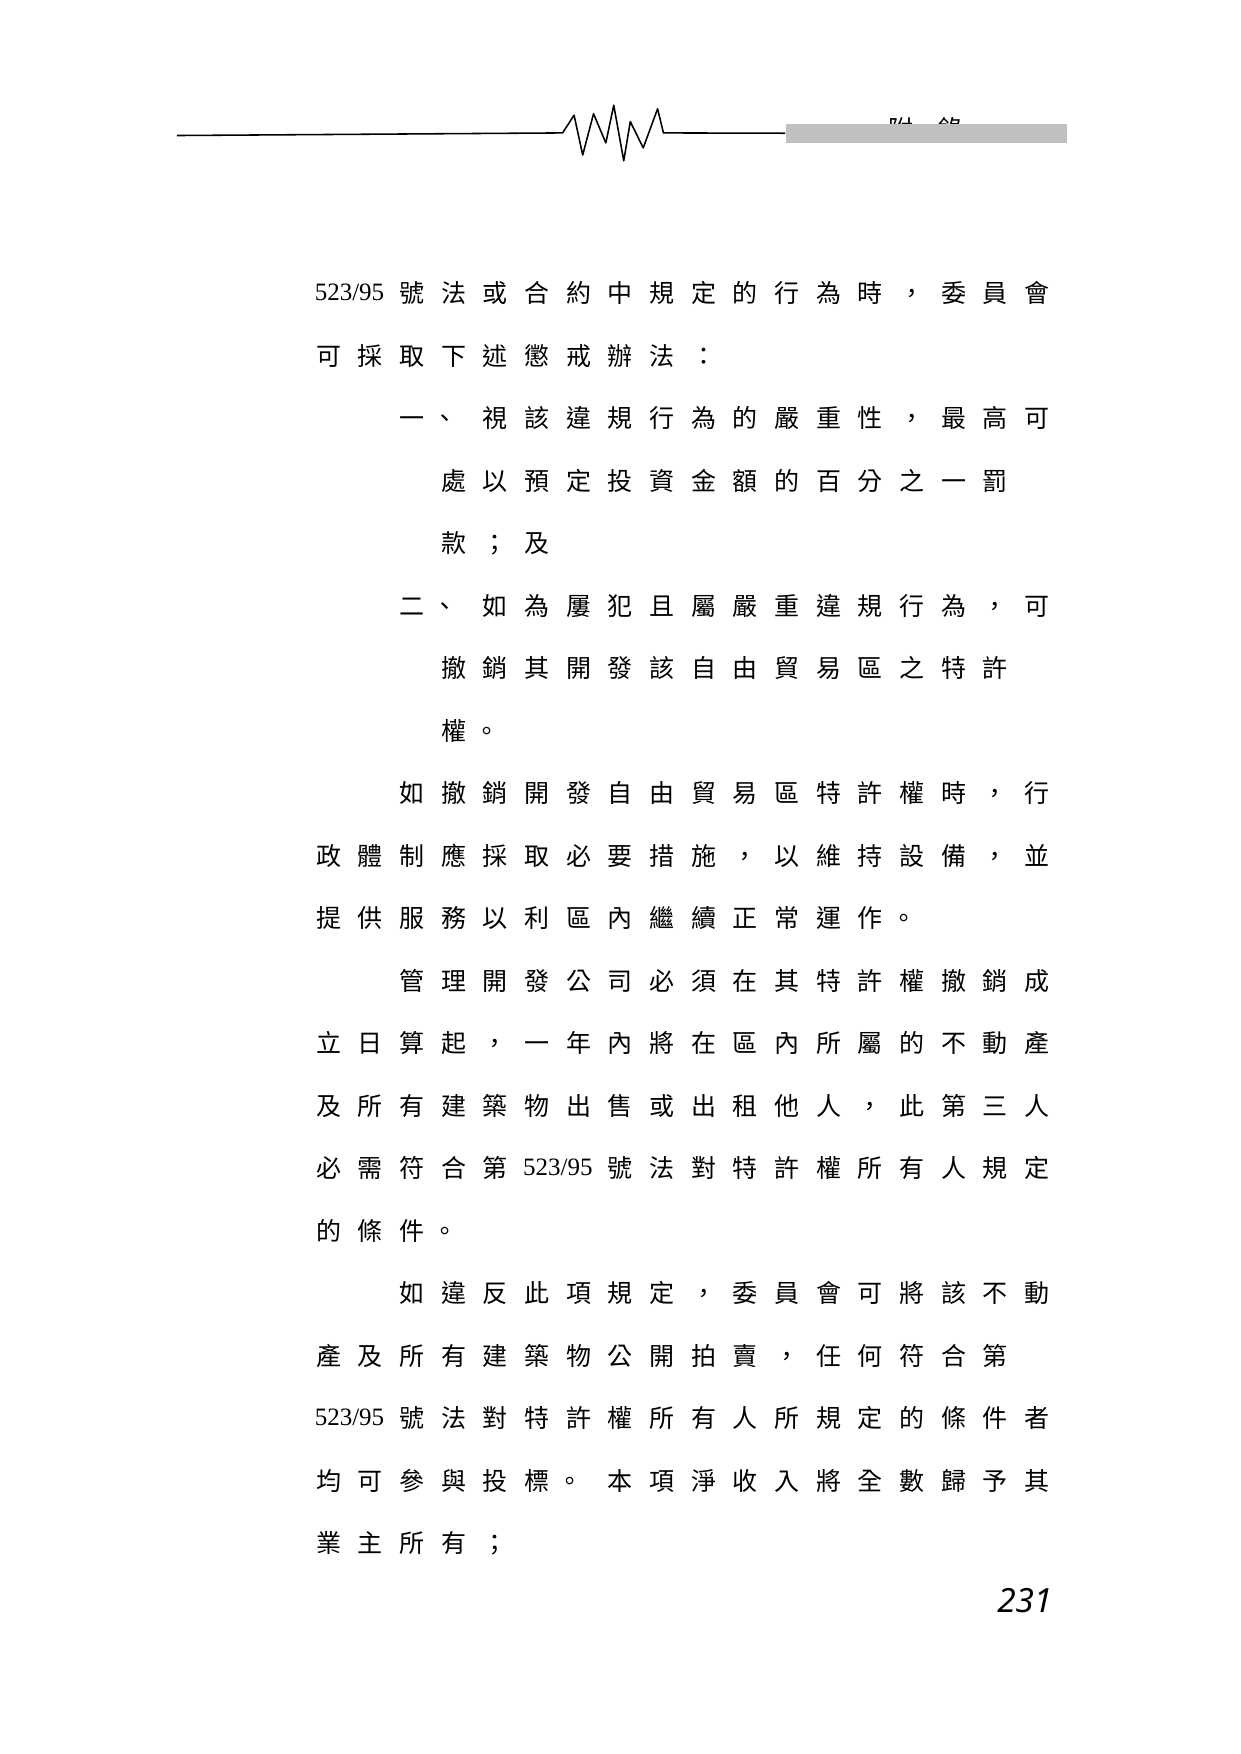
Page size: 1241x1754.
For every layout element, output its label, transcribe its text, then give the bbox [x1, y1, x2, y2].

text 管理開發公司必須在其特許權撤銷成立日算起，一年內將在區內所屬的不動產及所有建築物出售或出租他人，此第三人必需符合第523/95號法對特許權所有人規定的條件。 [306, 938, 1058, 1250]
text 523/95號法或合約中規定的行為時，委員會可採取下述懲戒辦法： [183, 250, 1058, 375]
text 如違反此項規定，委員會可將該不動產及所有建築物公開拍賣，任何符合第523/95號法對特許權所有人所規定的條件者均可參與投標。本項淨收入將全數歸予其業主所有； [306, 1250, 1058, 1563]
text 一、視該違規行為的嚴重性，最高可處以預定投資金額的百分之一罰款；及 [355, 375, 1058, 563]
text 如撤銷開發自由貿易區特許權時，行政體制應採取必要措施，以維持設備，並提供服務以利區內繼續正常運作。 [306, 750, 1058, 938]
text 二、如為屢犯且屬嚴重違規行為，可撤銷其開發該自由貿易區之特許權。 [355, 563, 1058, 750]
